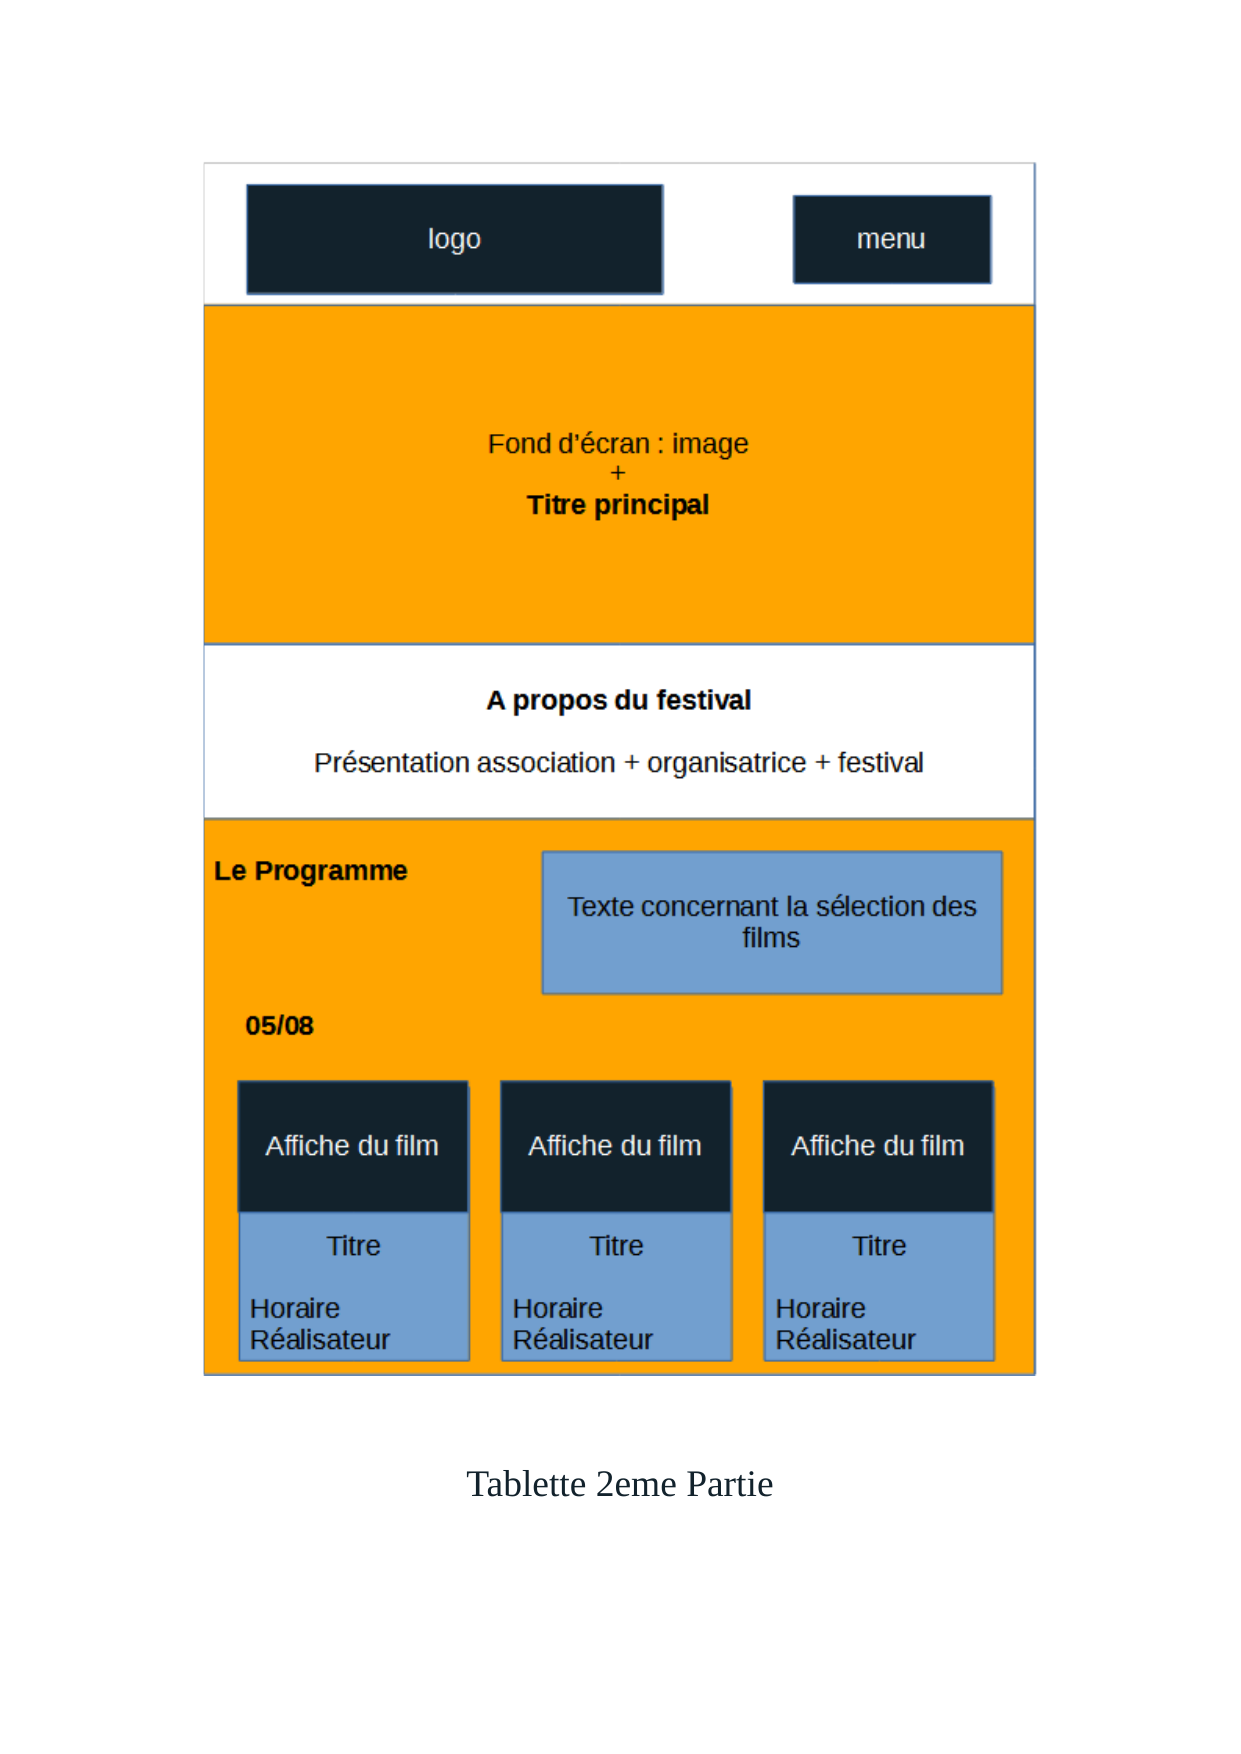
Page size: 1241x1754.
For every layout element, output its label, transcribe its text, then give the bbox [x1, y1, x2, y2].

picture [203, 161, 1037, 1376]
text Tablette 2eme Partie [118, 1462, 1122, 1505]
